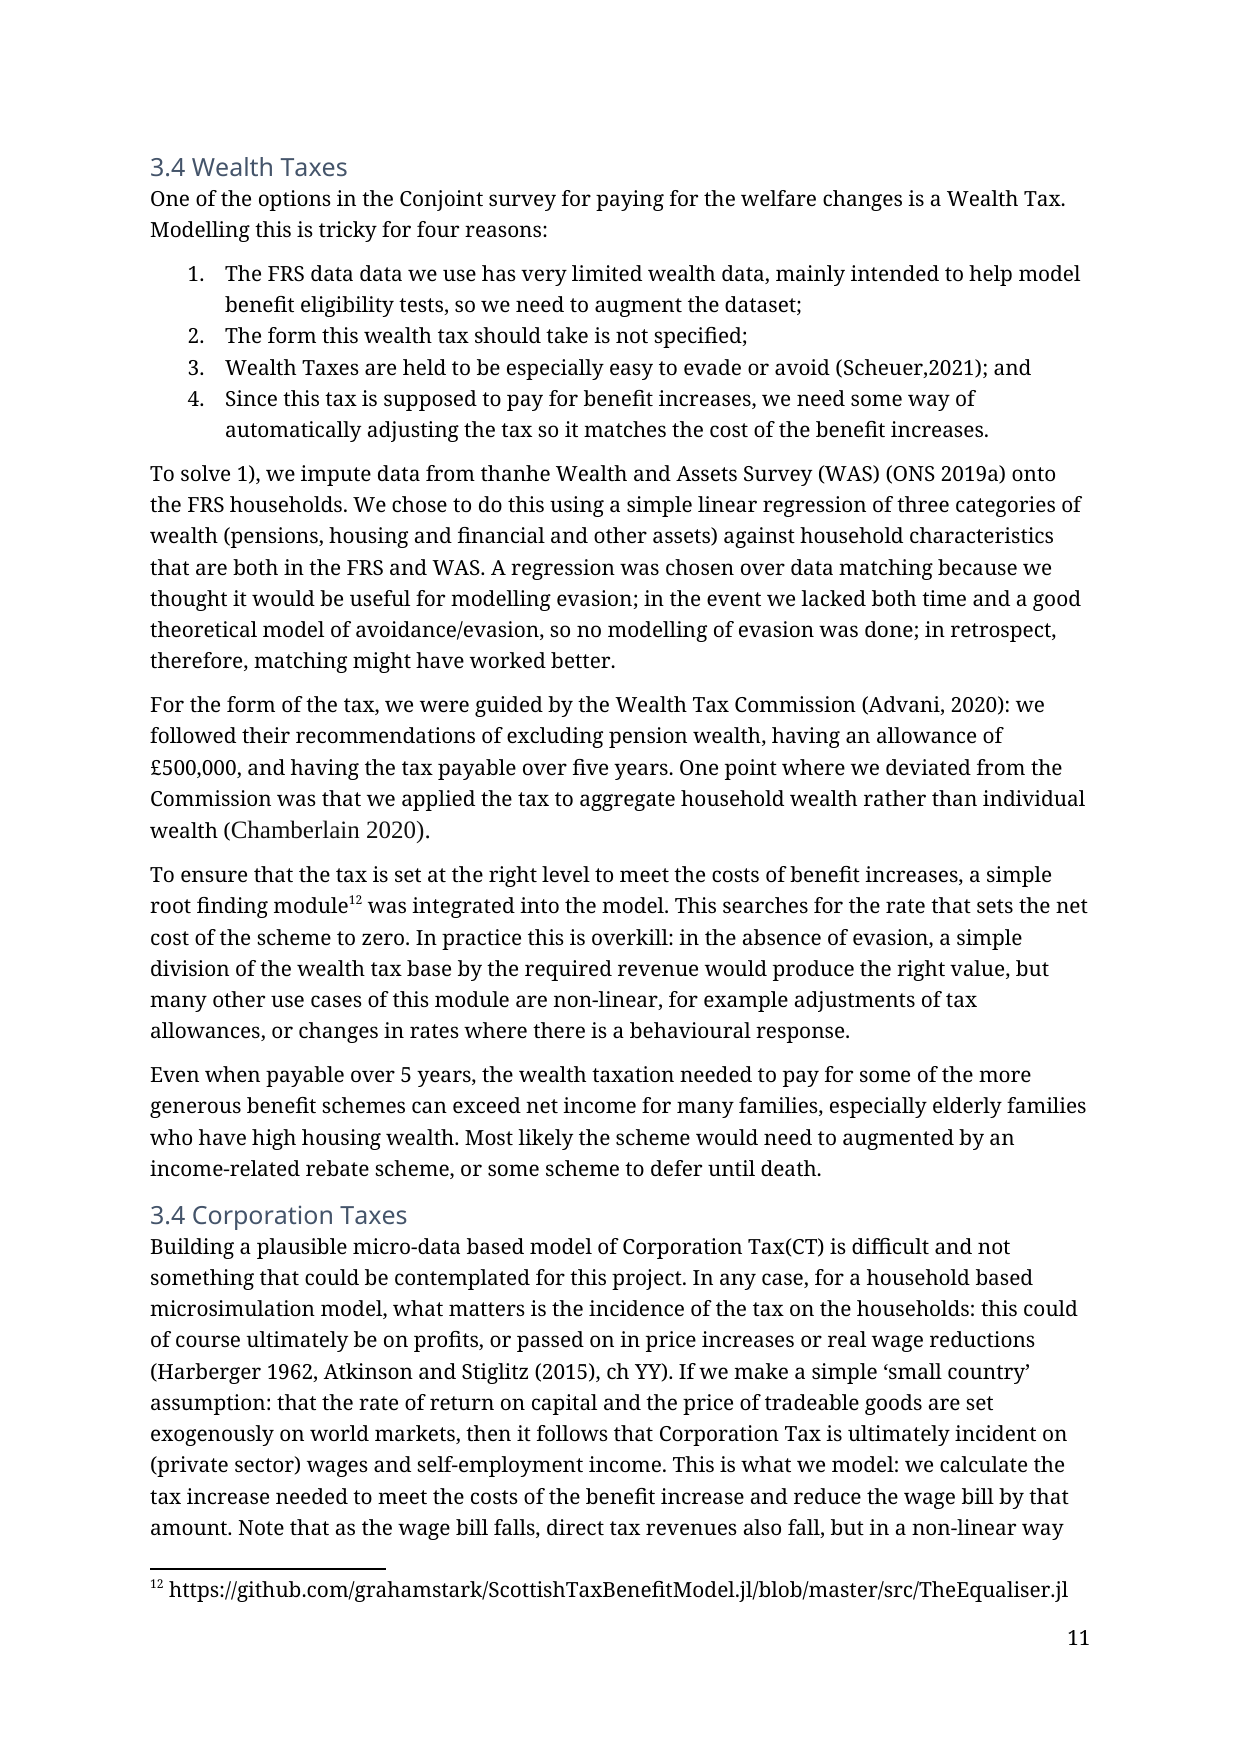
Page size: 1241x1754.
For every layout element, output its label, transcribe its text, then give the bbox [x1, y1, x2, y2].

text https://github.com/grahamstark/ScottishTaxBenefitModel.jl/blob/master/src/TheEqualiser.jl [150, 1576, 1090, 1604]
list The FRS data data we use has very limited wealth data, mainly intended to help model benefit eligibility tests, so we need to augment the dataset; [187, 259, 1090, 319]
list Wealth Taxes are held to be especially easy to evade or avoid (Scheuer,2021); and [187, 353, 1090, 381]
list Since this tax is supposed to pay for benefit increases, we need some way of automatically adjusting the tax so it matches the cost of the benefit increases. [187, 384, 1090, 444]
text Building a plausible micro-data based model of Corporation Tax(CT) is difficult and not something that could be contemplated for this project. In any case, for a household based microsimulation model, what matters is the incidence of the tax on the households: this could of course ultimately be on profits, or passed on in price increases or real wage reductions (Harberger 1962, Atkinson and Stiglitz (2015), ch YY). If we make a simple ‘small country’ assumption: that the rate of return on capital and the price of tradeable goods are set exogenously on world markets, then it follows that Corporation Tax is ultimately incident on (private sector) wages and self-employment income. This is what we model: we calculate the tax increase needed to meet the costs of the benefit increase and reduce the wage bill by that amount. Note that as the wage bill falls, direct tax revenues also fall, but in a non-linear way [150, 1232, 1090, 1541]
list The form this wealth tax should take is not specified; [187, 322, 1090, 350]
text For the form of the tax, we were guided by the Wealth Tax Commission (Advani, 2020): we followed their recommendations of excluding pension wealth, having an allowance of £500,000, and having the tax payable over five years. One point where we deviated from the Commission was that we applied the tax to aggregate household wealth rather than individual wealth (Chamberlain 2020). [150, 690, 1090, 845]
text To ensure that the tax is set at the right level to meet the costs of benefit increases, a simple root finding module was integrated into the model. This searches for the rate that sets the net cost of the scheme to zero. In practice this is overkill: in the absence of evasion, a simple division of the wealth tax base by the required revenue would produce the right value, but many other use cases of this module are non-linear, for example adjustments of tax allowances, or changes in rates where there is a behavioural response. [150, 860, 1090, 1045]
text One of the options in the Conjoint survey for paying for the welfare changes is a Wealth Tax. Modelling this is tricky for four reasons: [150, 184, 1090, 244]
subtitle 3.4 Wealth Taxes [150, 150, 1090, 184]
text Even when payable over 5 years, the wealth taxation needed to pay for some of the more generous benefit schemes can exceed net income for many families, especially elderly families who have high housing wealth. Most likely the scheme would need to augmented by an income-related rebate scheme, or some scheme to defer until death. [150, 1060, 1090, 1182]
text To solve 1), we impute data from thanhe Wealth and Assets Survey (WAS) (ONS 2019a) onto the FRS households. We chose to do this using a simple linear regression of three categories of wealth (pensions, housing and financial and other assets) against household characteristics that are both in the FRS and WAS. A regression was chosen over data matching because we thought it would be useful for modelling evasion; in the event we lacked both time and a good theoretical model of avoidance/evasion, so no modelling of evasion was done; in retrospect, therefore, matching might have worked better. [150, 459, 1090, 675]
subtitle 3.4 Corporation Taxes [150, 1198, 1090, 1232]
